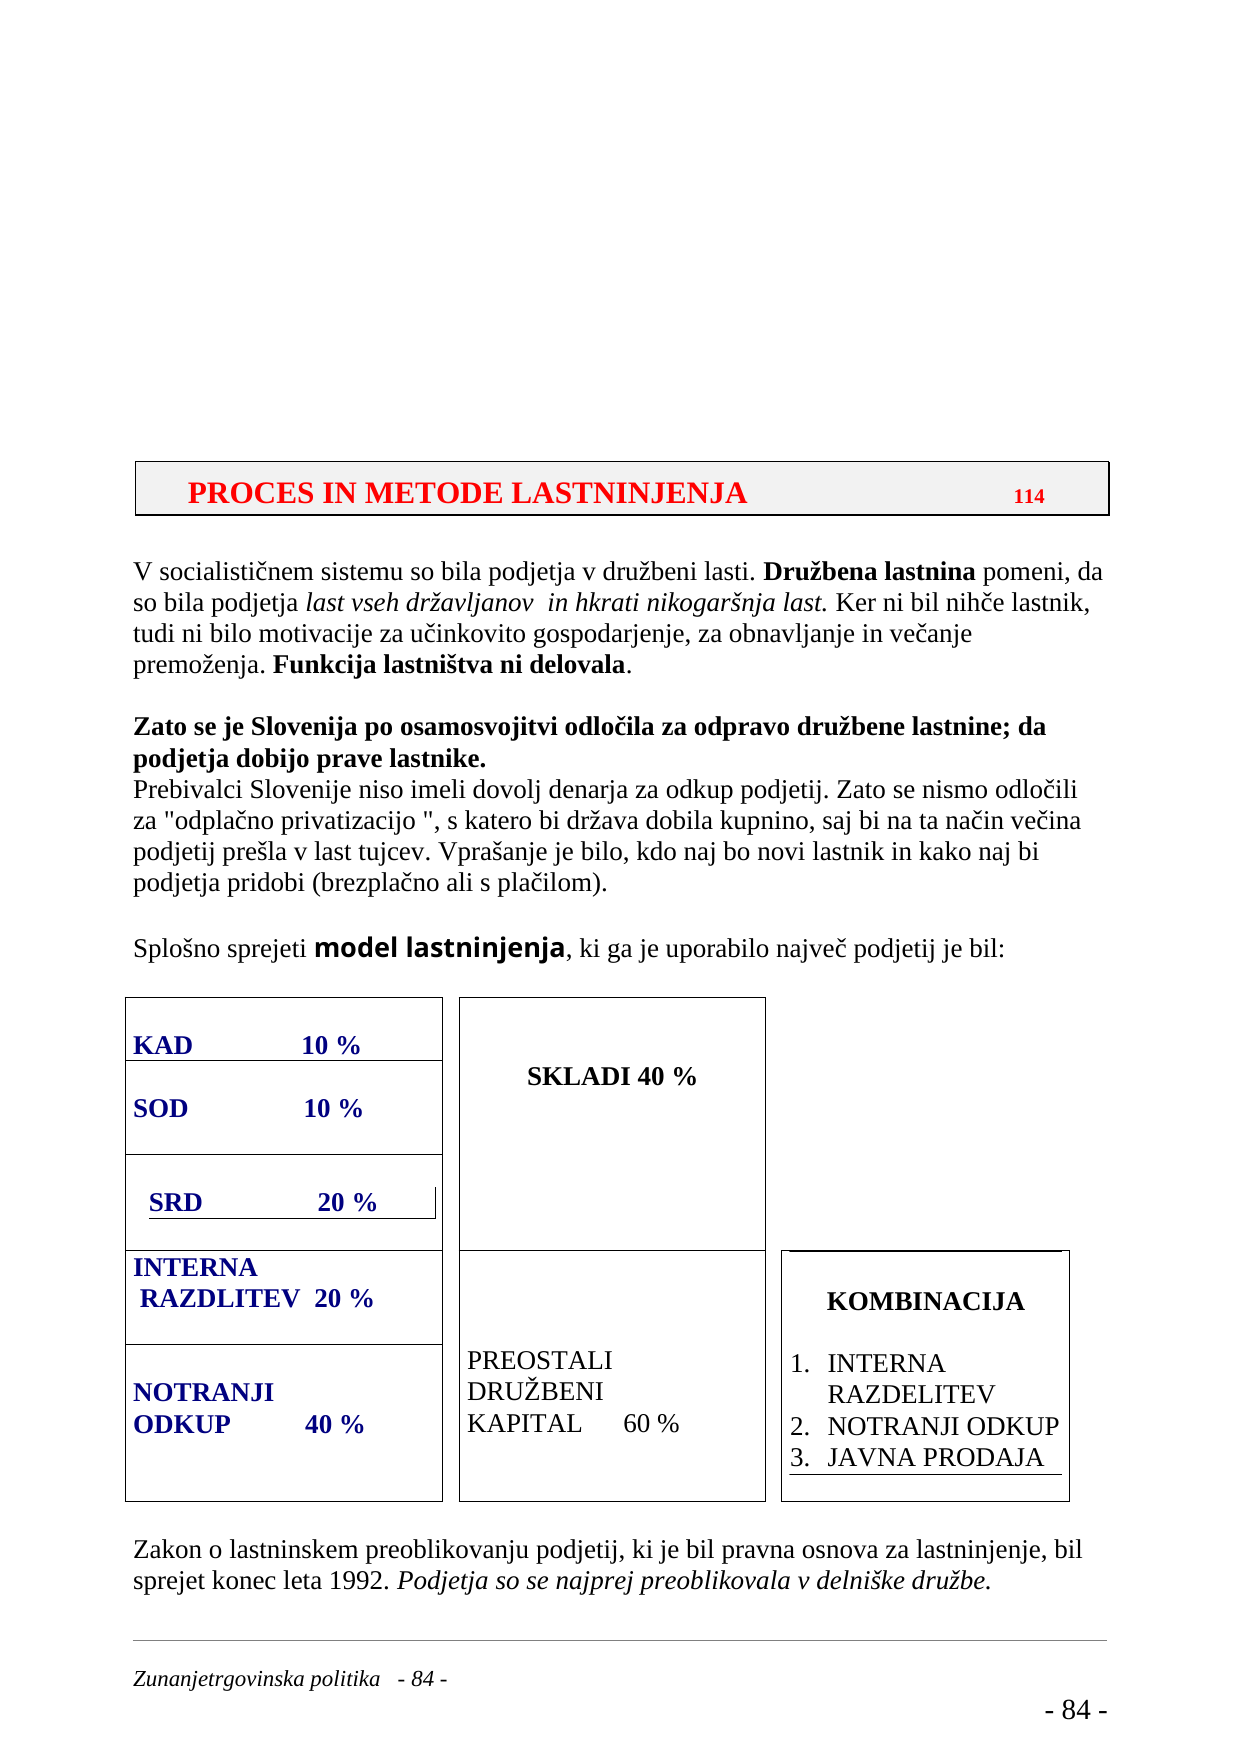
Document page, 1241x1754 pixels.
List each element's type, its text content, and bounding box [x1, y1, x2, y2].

table_header KAD 10 % [126, 998, 442, 1060]
table_cell [782, 1060, 1069, 1154]
text V socialističnem sistemu so bila podjetja v družbeni lasti. Družbena lastnina pomeni, da so bila podjetja last vseh državljanov in hkrati nikogaršnja last. Ker ni bil nihče lastnik, tudi ni bilo motivacije za učinkovito gospodarjenje, za obnavljanje in večanje premoženja. Funkcija lastništva ni delovala. [133, 555, 1107, 679]
text Splošno sprejeti model lastninjenja, ki ga je uporabilo največ podjetij je bil: [133, 928, 1107, 965]
table_cell [443, 1060, 459, 1154]
table_cell [766, 1344, 781, 1501]
text Zato se je Slovenija po osamosvojitvi odločila za odpravo družbene lastnine; da podjetja dobijo prave lastnike. [133, 711, 1107, 773]
table_cell [443, 1344, 459, 1501]
table_cell PREOSTALI DRUŽBENI KAPITAL 60 % [460, 1251, 765, 1501]
table_cell KOMBINACIJA INTERNA RAZDELITEV NOTRANJI ODKUP JAVNA PRODAJA [782, 1251, 1069, 1501]
table_cell [766, 1250, 781, 1344]
table_cell [782, 1154, 1069, 1250]
table_cell [766, 1060, 782, 1154]
table_cell NOTRANJI ODKUP 40 % [126, 1345, 442, 1501]
table_cell SOD 10 % [126, 1061, 442, 1154]
table_cell [443, 1250, 459, 1344]
table_cell SRD 20 % [126, 1155, 442, 1250]
table_cell INTERNA RAZDLITEV 20 % [126, 1251, 442, 1344]
table_cell [443, 1154, 459, 1250]
table_header [766, 997, 782, 1060]
table_cell [766, 1154, 782, 1250]
table_header SKLADI 40 % [460, 998, 765, 1250]
subtitle PROCES IN METODE LASTNINJENJA 114 [136, 462, 1108, 514]
text Zakon o lastninskem preoblikovanju podjetij, ki je bil pravna osnova za lastninjenje, bil sprejet konec leta 1992. Podjetja so se najprej preoblikovala v delniške družbe. [133, 1533, 1107, 1596]
text Prebivalci Slovenije niso imeli dovolj denarja za odkup podjetij. Zato se nismo odločili za "odplačno privatizacijo ", s katero bi država dobila kupnino, saj bi na ta način večina podjetij prešla v last tujcev. Vprašanje je bilo, kdo naj bo novi lastnik in kako naj bi podjetja pridobi (brezplačno ali s plačilom). [133, 773, 1107, 897]
table_header [782, 997, 1069, 1060]
table_header [443, 997, 459, 1060]
